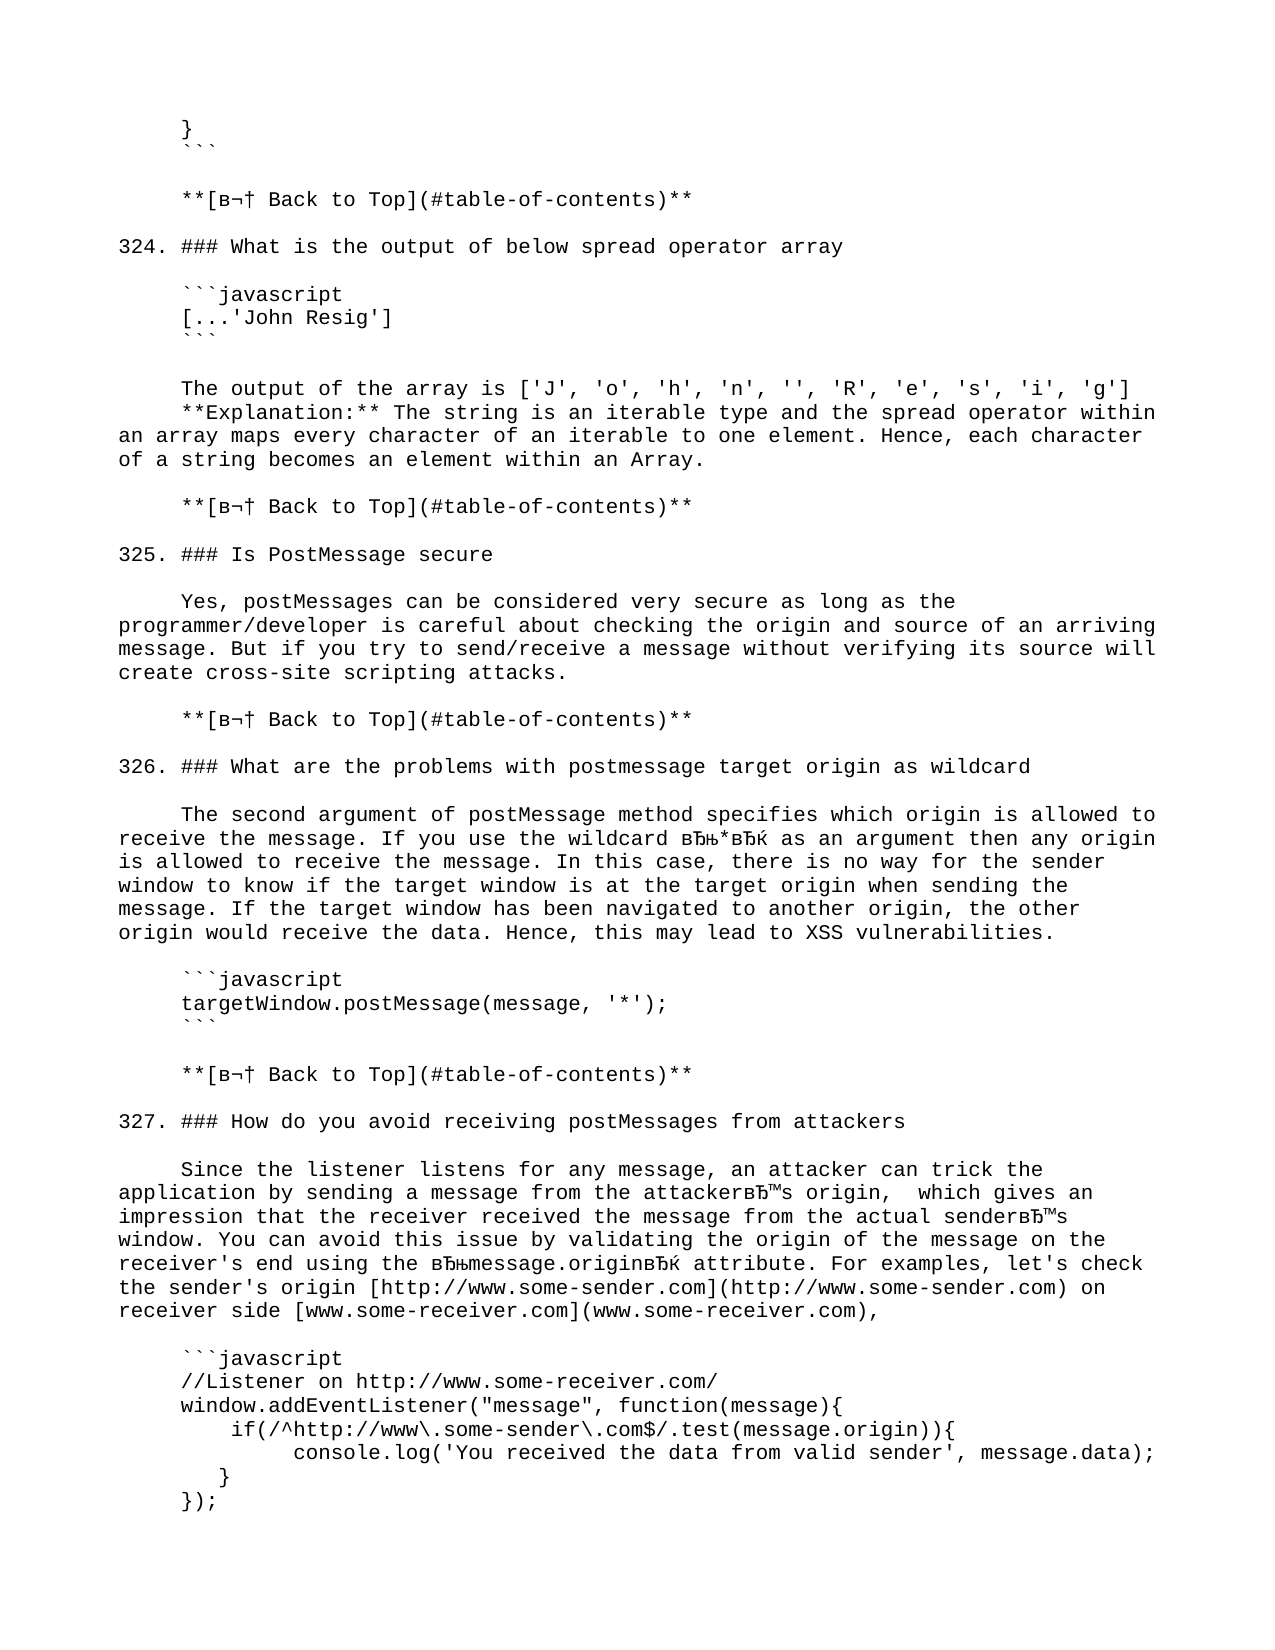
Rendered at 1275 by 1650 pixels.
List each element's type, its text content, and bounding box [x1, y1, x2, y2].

text window.addEventListener("message", function(message){ [118, 1395, 1157, 1419]
text 327. ### How do you avoid receiving postMessages from attackers [118, 1111, 1157, 1135]
text 324. ### What is the output of below spread operator array [118, 236, 1157, 260]
text **[в¬† Back to Top](#table-of-contents)** [118, 496, 1157, 520]
text The second argument of postMessage method specifies which origin is allowed to receive the message. If you use the wildcard вЂњ*вЂќ as an argument then any origin is allowed to receive the message. In this case, there is no way for the sender window to know if the target window is at the target origin when sending the message. If the target window has been navigated to another origin, the other origin would receive the data. Hence, this may lead to XSS vulnerabilities. [118, 804, 1157, 946]
text } [118, 118, 1157, 142]
text Since the listener listens for any message, an attacker can trick the application by sending a message from the attackerвЂ™s origin, which gives an impression that the receiver received the message from the actual senderвЂ™s window. You can avoid this issue by validating the origin of the message on the receiver's end using the вЂњmessage.originвЂќ attribute. For examples, let's check the sender's origin [http://www.some-sender.com](http://www.some-sender.com) on receiver side [www.some-receiver.com](www.some-receiver.com), [118, 1158, 1157, 1324]
text 325. ### Is PostMessage secure [118, 544, 1157, 567]
text 326. ### What are the problems with postmessage target origin as wildcard [118, 757, 1157, 780]
text } [118, 1466, 1157, 1489]
text **[в¬† Back to Top](#table-of-contents)** [118, 1064, 1157, 1088]
text ```javascript [118, 284, 1157, 307]
text **Explanation:** The string is an iterable type and the spread operator within an array maps every character of an iterable to one element. Hence, each character of a string becomes an element within an Array. [118, 402, 1157, 473]
text //Listener on http://www.some-receiver.com/ [118, 1371, 1157, 1395]
text ```javascript [118, 1348, 1157, 1371]
text [...'John Resig'] [118, 307, 1157, 331]
text Yes, postMessages can be considered very secure as long as the programmer/developer is careful about checking the origin and source of an arriving message. But if you try to send/receive a message without verifying its source will create cross-site scripting attacks. [118, 591, 1157, 686]
text The output of the array is ['J', 'o', 'h', 'n', '', 'R', 'e', 's', 'i', 'g'] [118, 378, 1157, 402]
text targetWindow.postMessage(message, '*'); [118, 993, 1157, 1017]
text **[в¬† Back to Top](#table-of-contents)** [118, 189, 1157, 213]
text ```javascript [118, 969, 1157, 993]
text **[в¬† Back to Top](#table-of-contents)** [118, 709, 1157, 733]
text ``` [118, 331, 1157, 354]
text ``` [118, 1017, 1157, 1040]
text console.log('You received the data from valid sender', message.data); [118, 1442, 1157, 1466]
text }); [118, 1489, 1157, 1513]
text if(/^http://www\.some-sender\.com$/.test(message.origin)){ [118, 1419, 1157, 1442]
text ``` [118, 142, 1157, 165]
